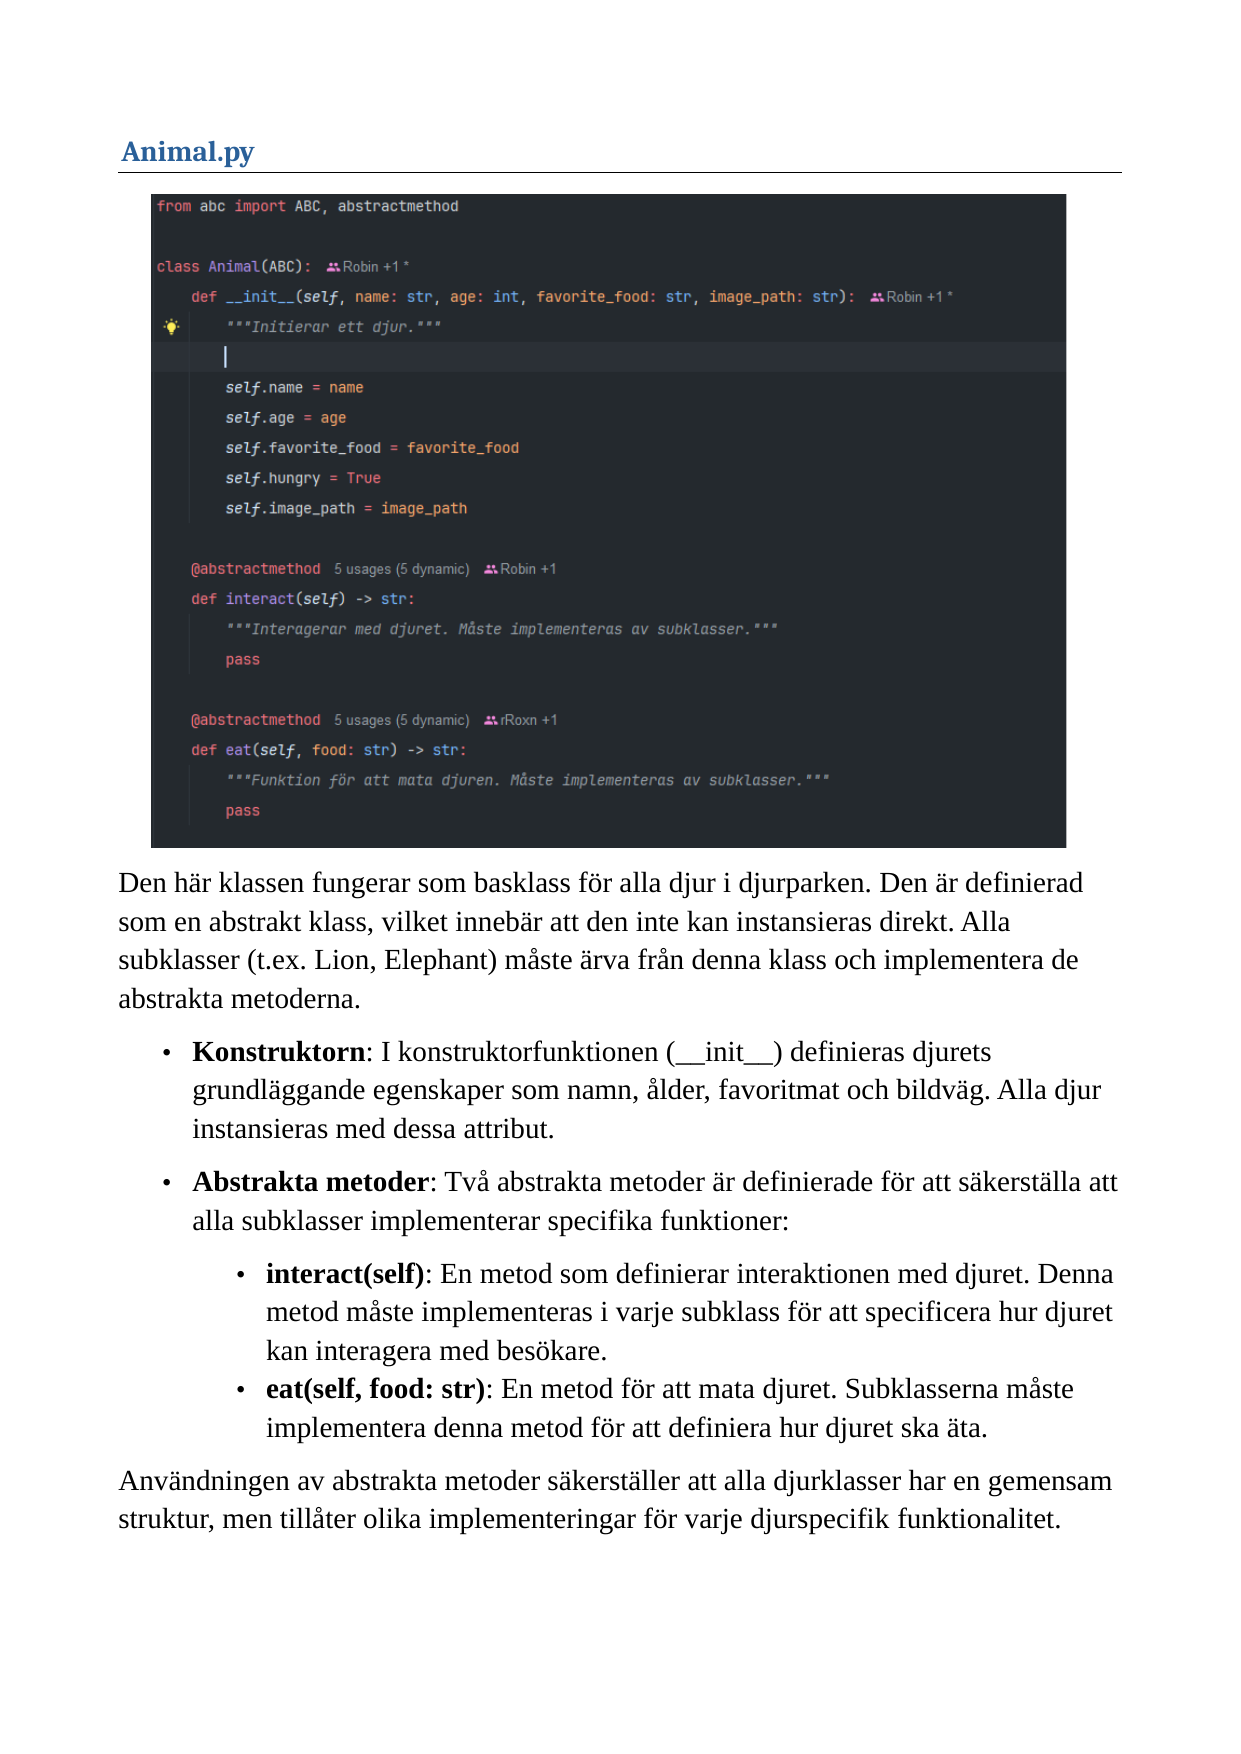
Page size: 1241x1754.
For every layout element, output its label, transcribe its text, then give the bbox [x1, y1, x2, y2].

picture [151, 194, 1067, 848]
list interact(self): En metod som definierar interaktionen med djuret. Denna metod måste implementeras i varje subklass för att specificera hur djuret kan interagera med besökare. [236, 1256, 1122, 1366]
list Konstruktorn: I konstruktorfunktionen (__init__) definieras djurets grundläggande egenskaper som namn, ålder, favoritmat och bildväg. Alla djur instansieras med dessa attribut. [162, 1034, 1122, 1144]
text Användningen av abstrakta metoder säkerställer att alla djurklasser har en gemensam struktur, men tillåter olika implementeringar för varje djurspecifik funktionalitet. [118, 1463, 1122, 1535]
list Abstrakta metoder: Två abstrakta metoder är definierade för att säkerställa att alla subklasser implementerar specifika funktioner: [162, 1164, 1122, 1236]
text Den här klassen fungerar som basklass för alla djur i djurparken. Den är definierad som en abstrakt klass, vilket innebär att den inte kan instansieras direkt. Alla subklasser (t.ex. Lion, Elephant) måste ärva från denna klass och implementera de abstrakta metoderna. [118, 186, 1122, 1014]
list eat(self, food: str): En metod för att mata djuret. Subklasserna måste implementera denna metod för att definiera hur djuret ska äta. [236, 1371, 1122, 1443]
subtitle Animal.py [118, 133, 1122, 172]
